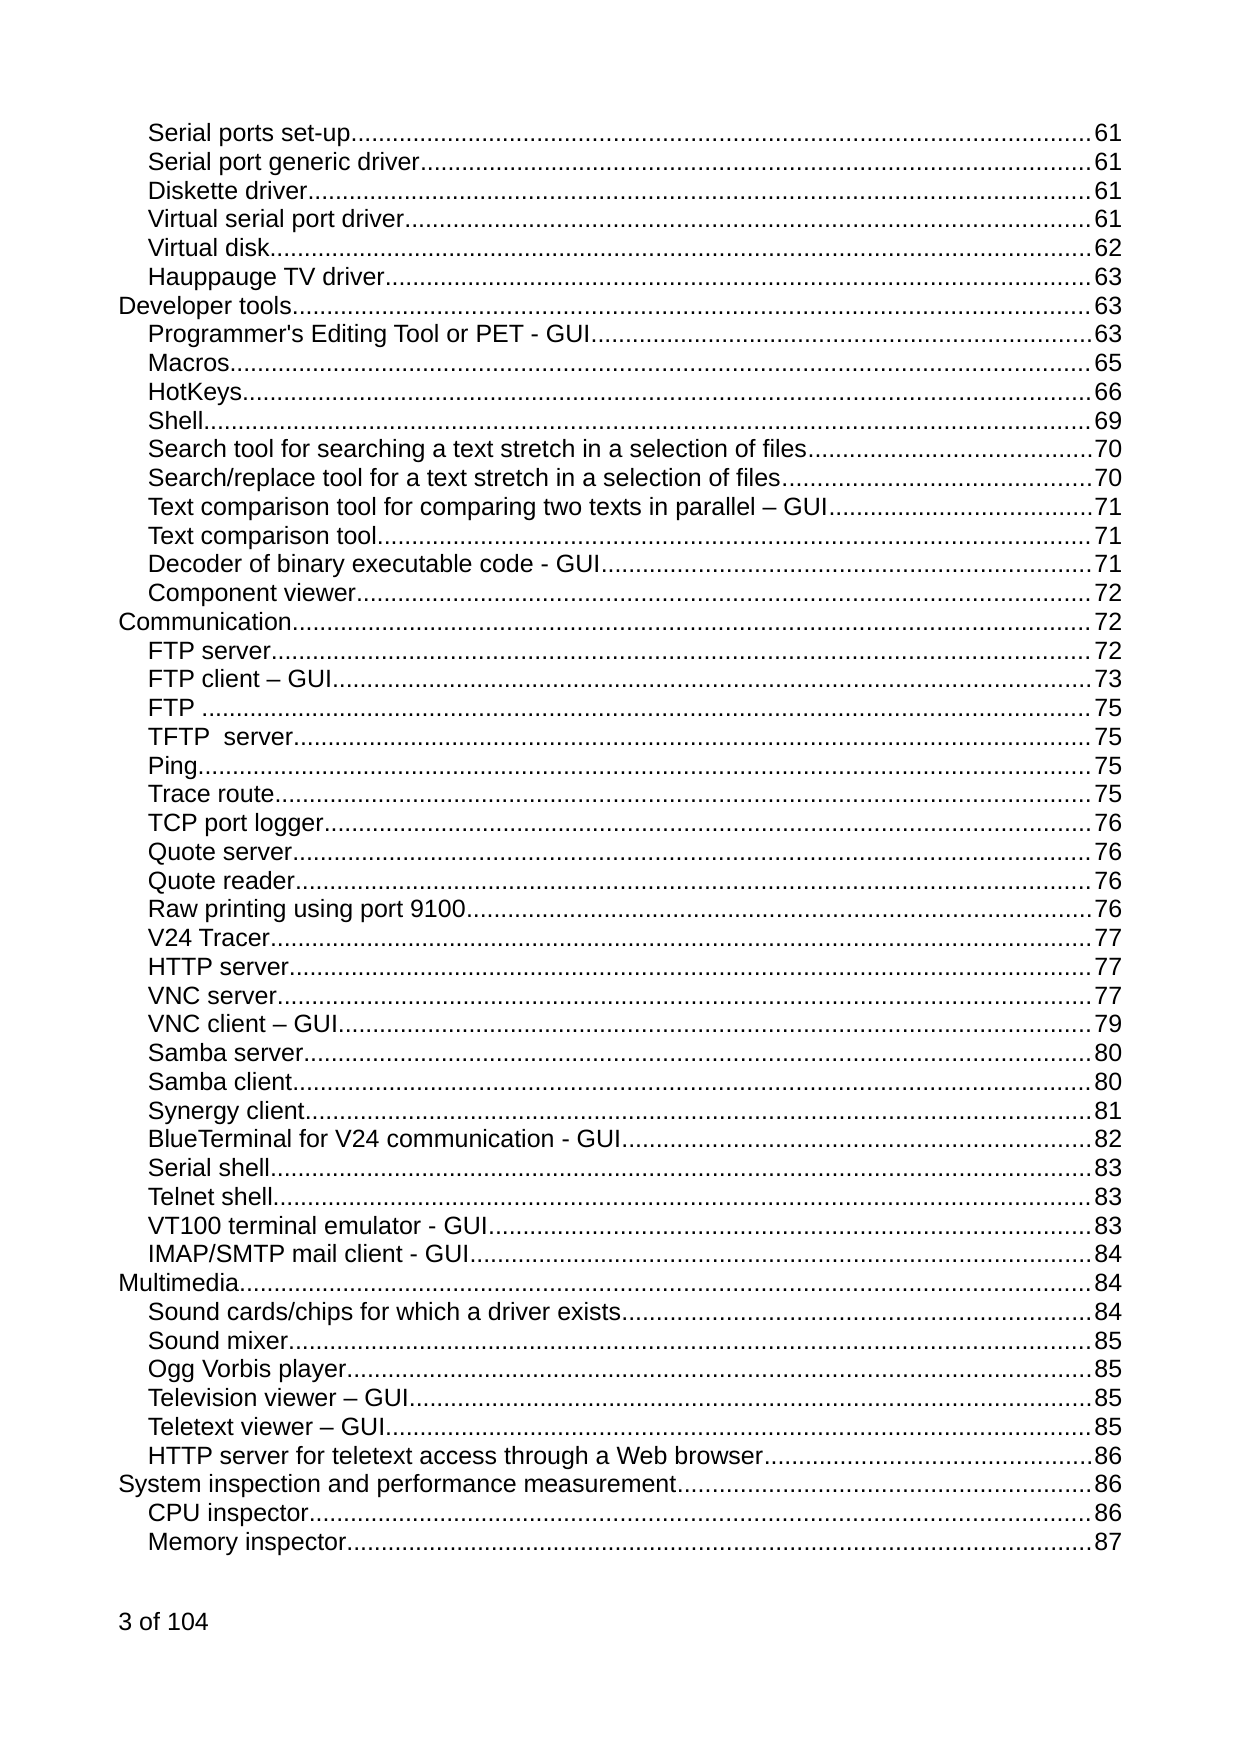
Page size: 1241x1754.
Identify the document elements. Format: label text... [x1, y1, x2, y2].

text Communication 72 [118, 607, 1122, 636]
text Sound cards/chips for which a driver exists 84 [148, 1297, 1122, 1326]
text Television viewer – GUI 85 [148, 1383, 1122, 1412]
text Component viewer 72 [148, 578, 1122, 607]
text Samba server 80 [148, 1038, 1122, 1067]
text CPU inspector 86 [148, 1498, 1122, 1527]
text Search tool for searching a text stretch in a selection of files 70 [148, 434, 1122, 463]
text Memory inspector 87 [148, 1527, 1122, 1556]
text HTTP server for teletext access through a Web browser 86 [148, 1441, 1122, 1469]
text Trace route 75 [148, 779, 1122, 808]
text Sound mixer 85 [148, 1326, 1122, 1354]
text HotKeys 66 [148, 377, 1122, 406]
text TCP port logger 76 [148, 808, 1122, 837]
text Samba client 80 [148, 1067, 1122, 1096]
text VT100 terminal emulator - GUI 83 [148, 1211, 1122, 1239]
text Serial shell 83 [148, 1153, 1122, 1182]
text FTP 75 [148, 693, 1122, 722]
text Programmer's Editing Tool or PET - GUI 63 [148, 319, 1122, 348]
text V24 Tracer 77 [148, 923, 1122, 952]
text VNC server 77 [148, 981, 1122, 1009]
text Decoder of binary executable code - GUI 71 [148, 549, 1122, 578]
text Multimedia 84 [118, 1268, 1122, 1297]
text IMAP/SMTP mail client - GUI 84 [148, 1239, 1122, 1268]
text Raw printing using port 9100 76 [148, 894, 1122, 923]
text VNC client – GUI 79 [148, 1009, 1122, 1038]
text TFTP server 75 [148, 722, 1122, 751]
text Synergy client 81 [148, 1096, 1122, 1124]
text FTP client – GUI 73 [148, 664, 1122, 693]
text Quote server 76 [148, 837, 1122, 866]
text HTTP server 77 [148, 952, 1122, 981]
text Search/replace tool for a text stretch in a selection of files 70 [148, 463, 1122, 492]
text Telnet shell 83 [148, 1182, 1122, 1211]
text Text comparison tool for comparing two texts in parallel – GUI 71 [148, 492, 1122, 521]
text Developer tools 63 [118, 291, 1122, 319]
text System inspection and performance measurement 86 [118, 1469, 1122, 1498]
text FTP server 72 [148, 636, 1122, 664]
text Teletext viewer – GUI 85 [148, 1412, 1122, 1441]
text Ogg Vorbis player 85 [148, 1354, 1122, 1383]
text Virtual disk 62 [148, 233, 1122, 262]
text BlueTerminal for V24 communication - GUI 82 [148, 1124, 1122, 1153]
text Macros 65 [148, 348, 1122, 377]
text Ping 75 [148, 751, 1122, 779]
text Diskette driver 61 [148, 176, 1122, 204]
text Serial port generic driver 61 [148, 147, 1122, 176]
text Shell 69 [148, 406, 1122, 434]
text Serial ports set-up 61 [148, 118, 1122, 147]
text Quote reader 76 [148, 866, 1122, 894]
text Text comparison tool 71 [148, 521, 1122, 549]
text Virtual serial port driver 61 [148, 204, 1122, 233]
text Hauppauge TV driver 63 [148, 262, 1122, 291]
